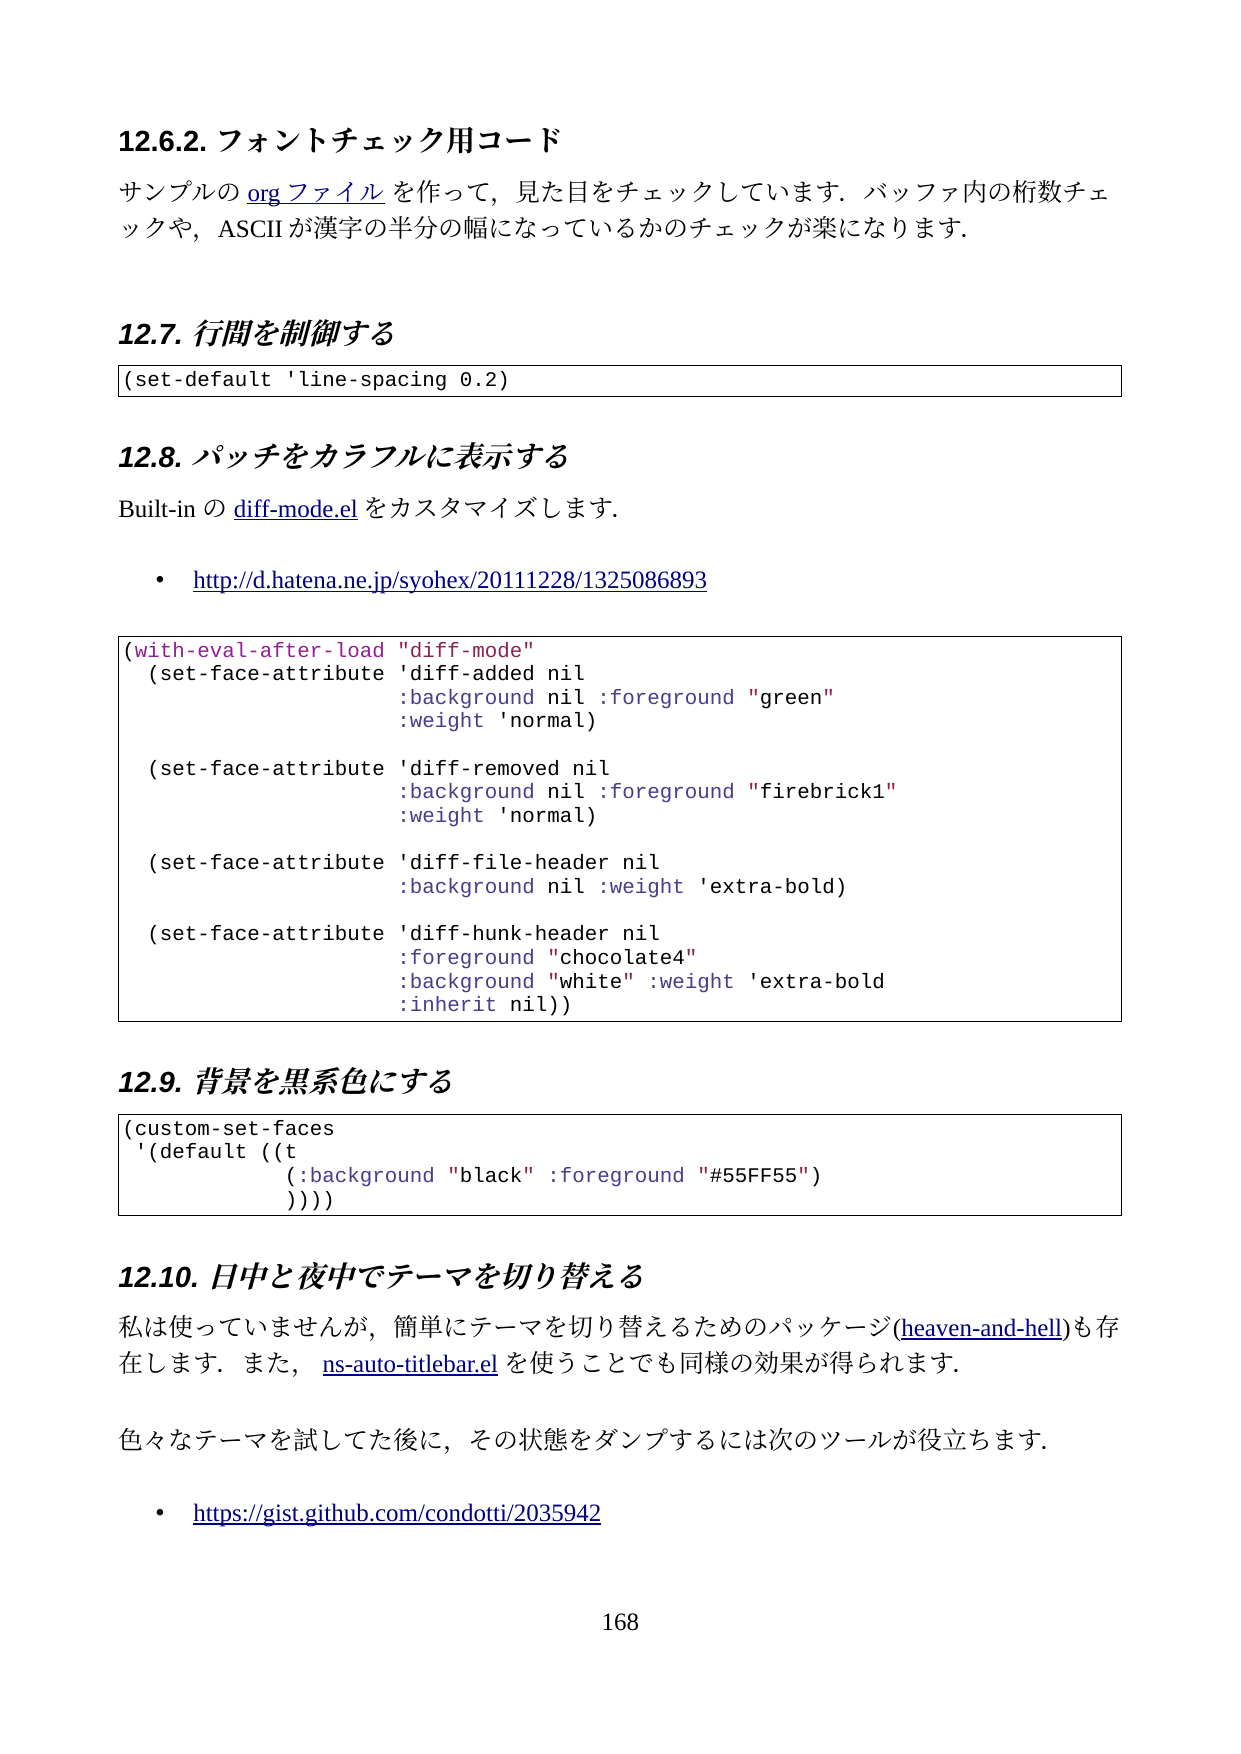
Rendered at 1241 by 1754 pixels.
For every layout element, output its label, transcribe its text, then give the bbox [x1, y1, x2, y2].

list https://gist.github.com/condotti/2035942 [156, 1498, 1122, 1556]
subtitle 行間を制御する [118, 311, 1122, 353]
text :background nil :foreground "green" [119, 683, 1121, 707]
text サンプルの orgファイル を作って，見た目をチェックしています．バッファ内の桁数チェックや，ASCIIが漢字の半分の幅になっているかのチェックが楽になります． [118, 172, 1122, 273]
text '(default ((t [119, 1137, 1121, 1161]
text :weight 'normal) [119, 801, 1121, 825]
text (set-default 'line-spacing 0.2) [119, 366, 1121, 396]
text (set-face-attribute 'diff-added nil [119, 659, 1121, 683]
subtitle フォントチェック用コード [118, 118, 1122, 160]
text :background nil :weight 'extra-bold) [119, 872, 1121, 896]
text Built-in の diff-mode.el をカスタマイズします． [118, 488, 1122, 553]
text (set-face-attribute 'diff-file-header nil [119, 848, 1121, 872]
text :weight 'normal) [119, 707, 1121, 730]
list http://d.hatena.ne.jp/syohex/20111228/1325086893 [156, 566, 1122, 623]
text (:background "black" :foreground "#55FF55") [119, 1161, 1121, 1184]
text 色々なテーマを試してた後に，その状態をダンプするには次のツールが役立ちます． [118, 1421, 1122, 1486]
subtitle 日中と夜中でテーマを切り替える [118, 1253, 1122, 1295]
text (set-face-attribute 'diff-removed nil [119, 754, 1121, 777]
subtitle パッチをカラフルに表示する [118, 434, 1122, 476]
text 私は使っていませんが，簡単にテーマを切り替えるためのパッケージ(heaven-and-hell)も存在します．また， ns-auto-titlebar.el を使うことでも同様の効果が得られます． [118, 1308, 1122, 1408]
text :inherit nil)) [119, 990, 1121, 1021]
text :background "white" :weight 'extra-bold [119, 967, 1121, 990]
text :foreground "chocolate4" [119, 943, 1121, 967]
text (custom-set-faces [119, 1115, 1121, 1137]
text )))) [119, 1184, 1121, 1215]
text (with-eval-after-load "diff-mode" [119, 637, 1121, 659]
text (set-face-attribute 'diff-hunk-header nil [119, 919, 1121, 943]
text :background nil :foreground "firebrick1" [119, 777, 1121, 801]
subtitle 背景を黒系色にする [118, 1059, 1122, 1101]
